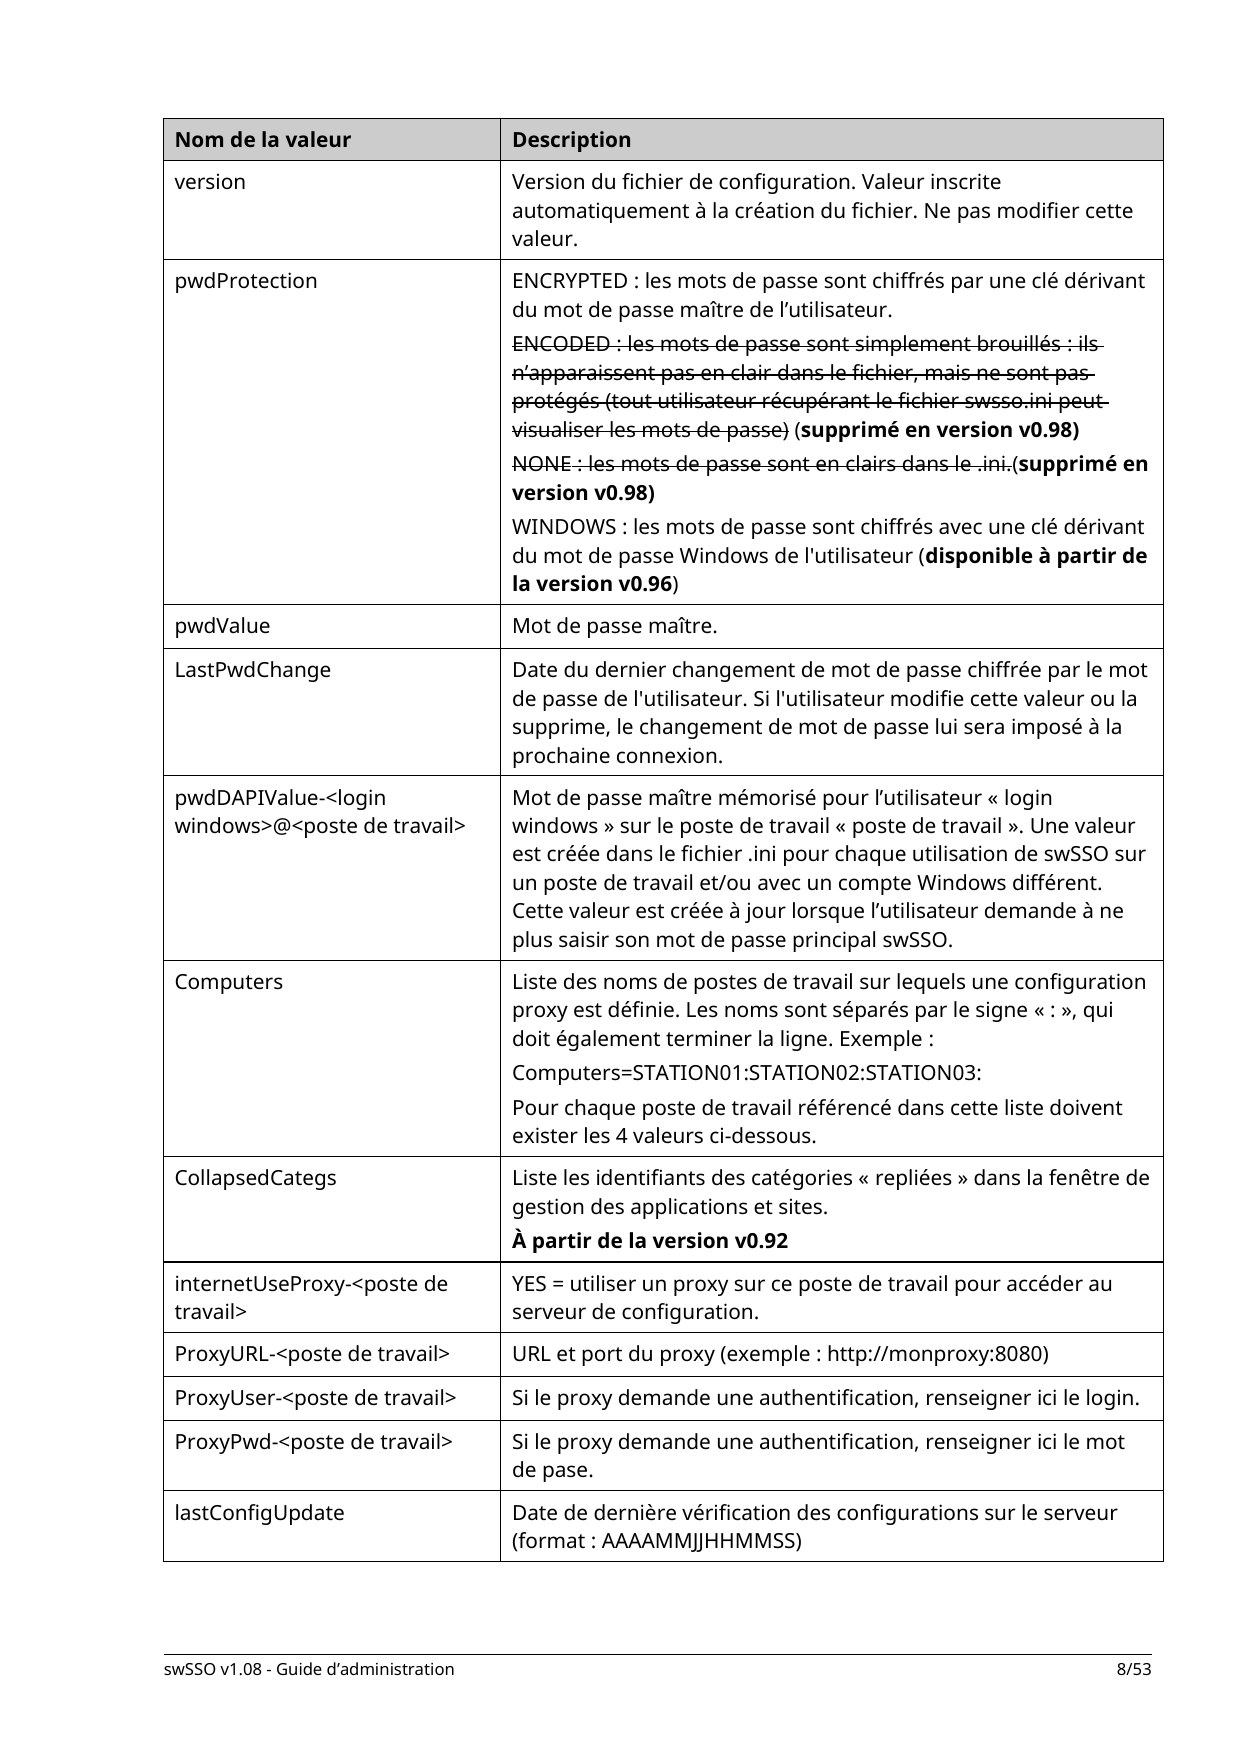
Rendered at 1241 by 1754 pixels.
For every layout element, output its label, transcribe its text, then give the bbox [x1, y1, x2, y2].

table_cell Si le proxy demande une authentification, renseigner ici le login. [501, 1377, 1163, 1420]
table_cell CollapsedCategs [164, 1157, 500, 1261]
table_cell Mot de passe maître mémorisé pour l’utilisateur « login windows » sur le poste de travail « poste de travail ». Une valeur est créée dans le fichier .ini pour chaque utilisation de swSSO sur un poste de travail et/ou avec un compte Windows différent. Cette valeur est créée à jour lorsque l’utilisateur demande à ne plus saisir son mot de passe principal swSSO. [501, 776, 1163, 959]
table_cell internetUseProxy-<poste de travail> [164, 1263, 500, 1332]
table_cell pwdProtection [164, 260, 500, 604]
table_cell YES = utiliser un proxy sur ce poste de travail pour accéder au serveur de configuration. [501, 1263, 1163, 1332]
table_cell pwdValue [164, 605, 500, 648]
table_cell LastPwdChange [164, 649, 500, 775]
table_cell ProxyUser-<poste de travail> [164, 1377, 500, 1420]
table_header Nom de la valeur [164, 119, 500, 160]
table_cell Liste les identifiants des catégories « repliées » dans la fenêtre de gestion des applications et sites. À partir de la version v0.92 [501, 1157, 1163, 1261]
table_header Description [501, 119, 1163, 160]
table_cell URL et port du proxy (exemple : http://monproxy:8080) [501, 1333, 1163, 1376]
table_cell Date de dernière vérification des configurations sur le serveur (format : AAAAMMJJHHMMSS) [501, 1491, 1163, 1561]
table_cell Version du fichier de configuration. Valeur inscrite automatiquement à la création du fichier. Ne pas modifier cette valeur. [501, 161, 1163, 259]
table_cell version [164, 161, 500, 259]
table_cell ProxyPwd-<poste de travail> [164, 1421, 500, 1490]
table_cell Liste des noms de postes de travail sur lequels une configuration proxy est définie. Les noms sont séparés par le signe « : », qui doit également terminer la ligne. Exemple : Computers=STATION01:STATION02:STATION03: Pour chaque poste de travail référencé dans cette liste doivent exister les 4 valeurs ci-dessous. [501, 961, 1163, 1156]
table_cell Si le proxy demande une authentification, renseigner ici le mot de pase. [501, 1421, 1163, 1490]
table_cell Mot de passe maître. [501, 605, 1163, 648]
table_cell lastConfigUpdate [164, 1491, 500, 1561]
table_cell ProxyURL-<poste de travail> [164, 1333, 500, 1376]
table_cell ENCRYPTED : les mots de passe sont chiffrés par une clé dérivant du mot de passe maître de l’utilisateur. ENCODED : les mots de passe sont simplement brouillés : ils n’apparaissent pas en clair dans le fichier, mais ne sont pas protégés (tout utilisateur récupérant le fichier swsso.ini peut visualiser les mots de passe) (supprimé en version v0.98) NONE : les mots de passe sont en clairs dans le .ini.(supprimé en version v0.98) WINDOWS : les mots de passe sont chiffrés avec une clé dérivant du mot de passe Windows de l'utilisateur (disponible à partir de la version v0.96) [501, 260, 1163, 604]
table_cell Date du dernier changement de mot de passe chiffrée par le mot de passe de l'utilisateur. Si l'utilisateur modifie cette valeur ou la supprime, le changement de mot de passe lui sera imposé à la prochaine connexion. [501, 649, 1163, 775]
table_cell Computers [164, 961, 500, 1156]
table_cell pwdDAPIValue-<login windows>@<poste de travail> [164, 776, 500, 959]
